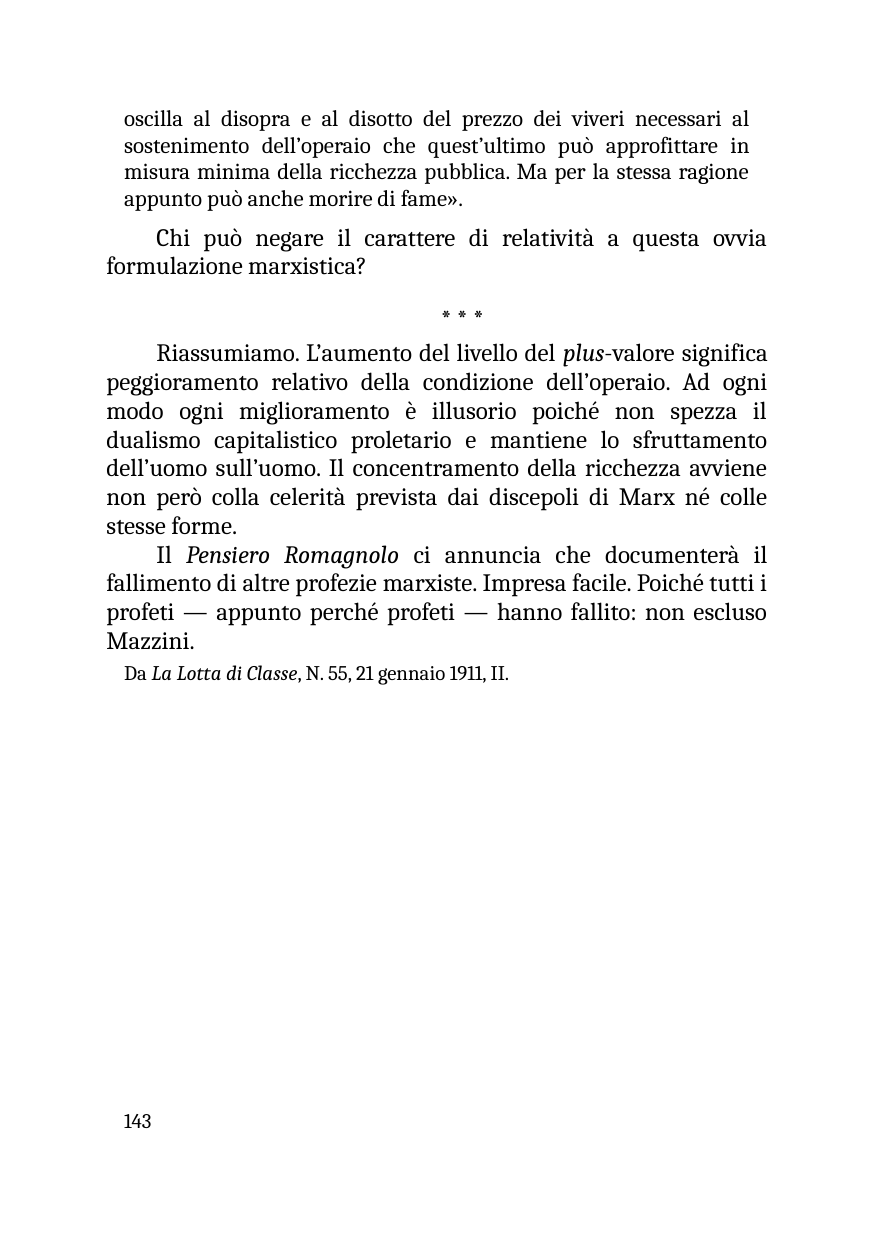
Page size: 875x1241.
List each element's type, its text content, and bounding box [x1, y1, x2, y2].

text Chi può negare il carattere di relatività a questa ovvia formulazione marxistica? [106, 223, 768, 281]
text * * * [106, 304, 768, 333]
text Da La Lotta di Classe, N. 55, 21 gennaio 1911, II. [124, 661, 750, 685]
text Il Pensiero Romagnolo ci annuncia che documenterà il fallimento di altre profezie marxiste. Impresa facile. Poiché tutti i profeti — appunto perché profeti — hanno fallito: non escluso Mazzini. [106, 541, 768, 656]
text oscilla al disopra e al disotto del prezzo dei viveri necessari al sostenimento dell’operaio che quest’ultimo può approfittare in misura minima della ricchezza pubblica. Ma per la stessa ragione appunto può anche morire di fame». [124, 106, 750, 212]
text Riassumiamo. L’aumento del livello del plus-valore significa peggioramento relativo della condizione dell’operaio. Ad ogni modo ogni miglioramento è illusorio poiché non spezza il dualismo capitalistico proletario e mantiene lo sfruttamento dell’uomo sull’uomo. Il concentramento della ricchezza avviene non però colla celerità prevista dai discepoli di Marx né colle stesse forme. [106, 339, 768, 541]
